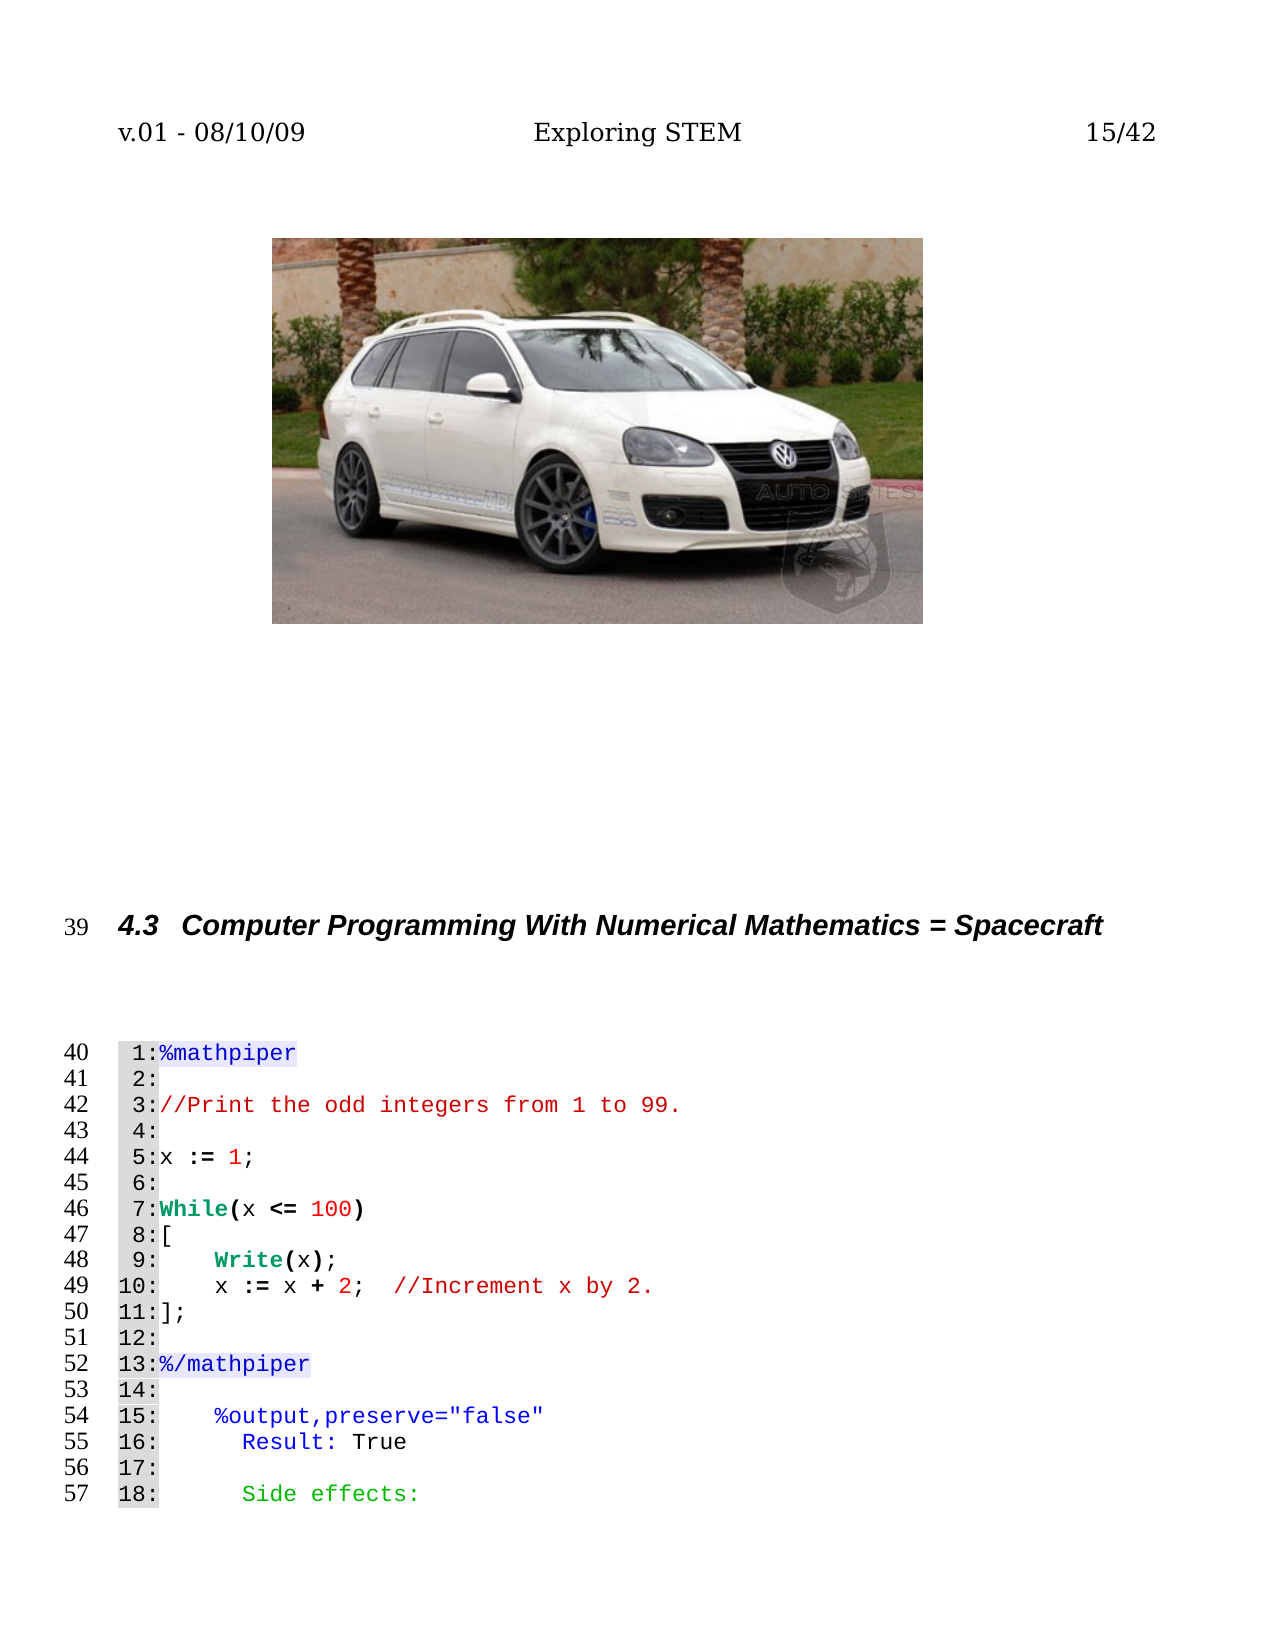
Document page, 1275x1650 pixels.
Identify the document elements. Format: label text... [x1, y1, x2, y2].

text 15: %output,preserve="false" [118, 1404, 1157, 1430]
text 3://Print the odd integers from 1 to 99. [118, 1093, 1157, 1119]
text 9: Write(x); [118, 1249, 1157, 1275]
text 6: [118, 1171, 1157, 1197]
text 13:%/mathpiper [118, 1353, 1157, 1378]
text 12: [118, 1327, 1157, 1353]
text 18: Side effects: [118, 1482, 1157, 1508]
text 11:]; [118, 1301, 1157, 1327]
text 5:x := 1; [118, 1145, 1157, 1171]
subtitle Computer Programming With Numerical Mathematics = Spacecraft [118, 907, 1157, 941]
text 10: x := x + 2; //Increment x by 2. [118, 1275, 1157, 1301]
text 2: [118, 1067, 1157, 1093]
picture [272, 238, 923, 624]
text 7:While(x <= 100) [118, 1197, 1157, 1223]
text 1:%mathpiper [118, 1041, 1157, 1067]
text 17: [118, 1456, 1157, 1482]
text 4: [118, 1119, 1157, 1145]
text 16: Result: True [118, 1430, 1157, 1456]
text 14: [118, 1378, 1157, 1404]
text 8:[ [118, 1223, 1157, 1249]
